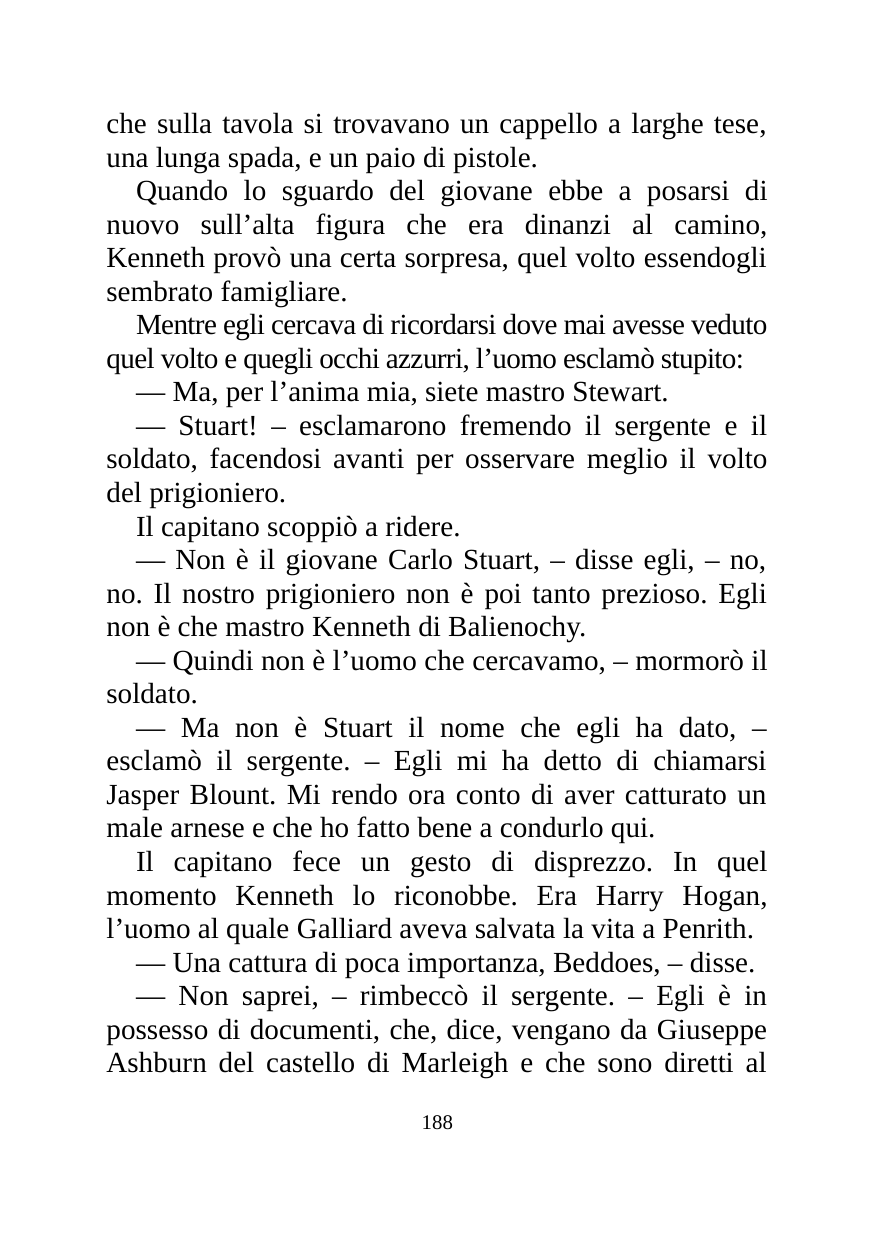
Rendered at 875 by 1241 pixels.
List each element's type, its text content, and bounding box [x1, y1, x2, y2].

text Il capitano fece un gesto di disprezzo. In quel momento Kenneth lo riconobbe. Era Harry Hogan, l’uomo al quale Galliard aveva salvata la vita a Penrith. [106, 844, 768, 945]
text — Non saprei, – rimbeccò il sergente. – Egli è in possesso di documenti, che, dice, vengano da Giuseppe Ashburn del castello di Marleigh e che sono diretti al [106, 978, 768, 1079]
text — Ma non è Stuart il nome che egli ha dato, – esclamò il sergente. – Egli mi ha detto di chiamarsi Jasper Blount. Mi rendo ora conto di aver catturato un male arnese e che ho fatto bene a condurlo qui. [106, 710, 768, 844]
text — Ma, per l’anima mia, siete mastro Stewart. [106, 374, 768, 408]
text — Stuart! – esclamarono fremendo il sergente e il soldato, facendosi avanti per osservare meglio il volto del prigioniero. [106, 408, 768, 509]
text — Una cattura di poca importanza, Beddoes, – disse. [106, 945, 768, 978]
text che sulla tavola si trovavano un cappello a larghe tese, una lunga spada, e un paio di pistole. [106, 106, 768, 173]
text — Non è il giovane Carlo Stuart, – disse egli, – no, no. Il nostro prigioniero non è poi tanto prezioso. Egli non è che mastro Kenneth di Balienochy. [106, 542, 768, 643]
text Il capitano scoppiò a ridere. [106, 509, 768, 542]
text — Quindi non è l’uomo che cercavamo, – mormorò il soldato. [106, 643, 768, 710]
text Quando lo sguardo del giovane ebbe a posarsi di nuovo sull’alta figura che era dinanzi al camino, Kenneth provò una certa sorpresa, quel volto essendogli sembrato famigliare. [106, 173, 768, 307]
text Mentre egli cercava di ricordarsi dove mai avesse veduto quel volto e quegli occhi azzurri, l’uomo esclamò stupito: [106, 307, 768, 374]
